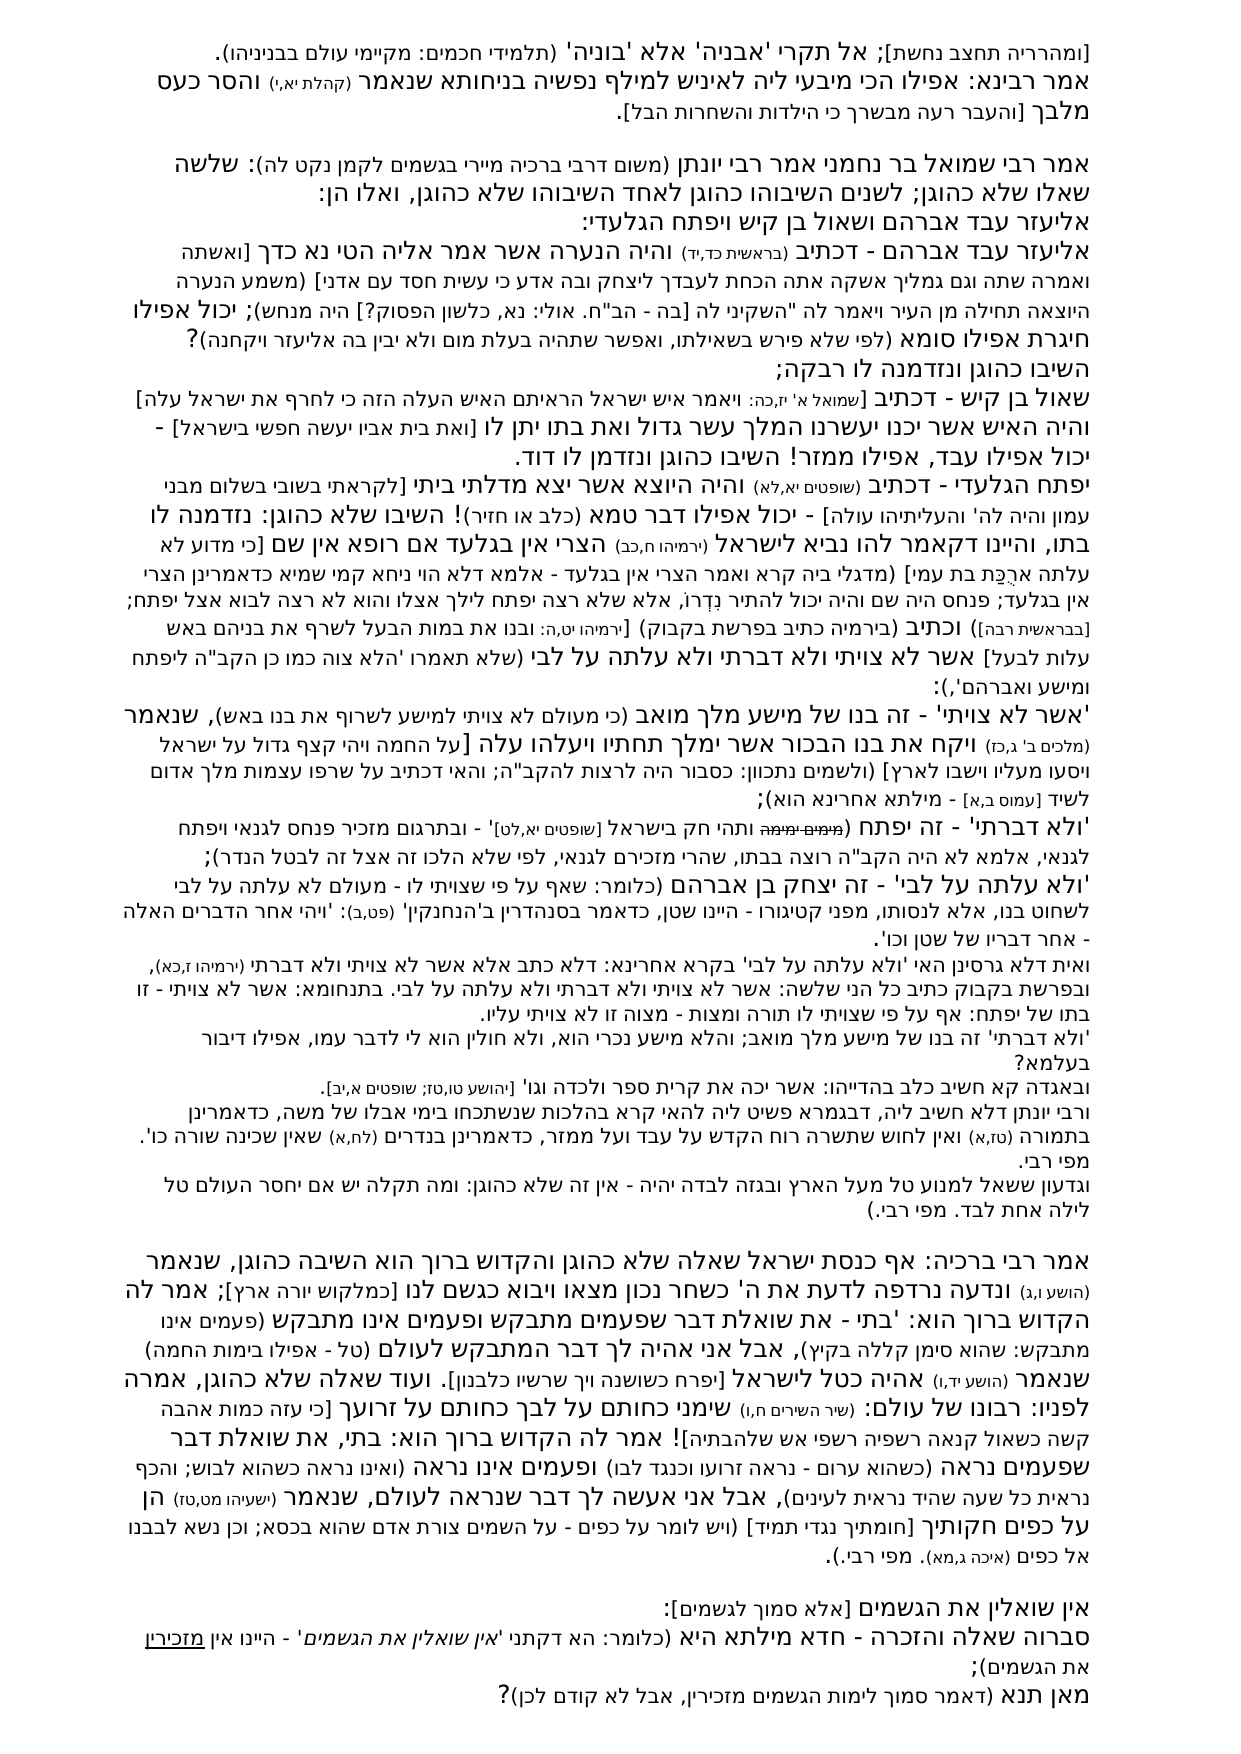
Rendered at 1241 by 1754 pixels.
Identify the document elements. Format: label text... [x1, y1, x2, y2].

text יפתח הגלעדי - דכתיב (שופטים יא,לא) והיה היוצא אשר יצא מדלתי ביתי [לקראתי בשובי בשלום מבני עמון והיה לה' והעליתיהו עולה] - יכול אפילו דבר טמא (כלב או חזיר)! השיבו שלא כהוגן: נזדמנה לו בתו, והיינו דקאמר להו נביא לישראל (ירמיהו ח,כב) הצרי אין בגלעד אם רופא אין שם [כי מדוע לא עלתה ארֻכַּת בת עמי] (מדגלי ביה קרא ואמר הצרי אין בגלעד - אלמא דלא הוי ניחא קמי שמיא כדאמרינן הצרי אין בגלעד; פנחס היה שם והיה יכול להתיר נִדְרוֹ, אלא שלא רצה יפתח לילך אצלו והוא לא רצה לבוא אצל יפתח; [בבראשית רבה]) וכתיב (בירמיה כתיב בפרשת בקבוק) [ירמיהו יט,ה: ובנו את במות הבעל לשרף את בניהם באש עלות לבעל] אשר לא צויתי ולא דברתי ולא עלתה על לבי (שלא תאמרו 'הלא צוה כמו כן הקב"ה ליפתח ומישע ואברהם',): [120, 471, 1090, 700]
text אמר רבי שמואל בר נחמני אמר רבי יונתן (משום דרבי ברכיה מיירי בגשמים לקמן נקט לה): שלשה שאלו שלא כהוגן; לשנים השיבוהו כהוגן לאחד השיבוהו שלא כהוגן, ואלו הן: [120, 149, 1090, 208]
text ואית דלא גרסינן האי 'ולא עלתה על לבי' בקרא אחרינא: דלא כתב אלא אשר לא צויתי ולא דברתי (ירמיהו ז,כא), ובפרשת בקבוק כתיב כל הני שלשה: אשר לא צויתי ולא דברתי ולא עלתה על לבי. בתנחומא: אשר לא צויתי - זו בתו של יפתח: אף על פי שצויתי לו תורה ומצות - מצוה זו לא צויתי עליו. [120, 953, 1090, 1026]
text אמר רבינא: אפילו הכי מיבעי ליה לאיניש למילף נפשיה בניחותא שנאמר (קהלת יא,י) והסר כעס מלבך [והעבר רעה מבשרך כי הילדות והשחרות הבל]. [120, 67, 1090, 125]
text אין שואלין את הגשמים [אלא סמוך לגשמים]: [120, 1594, 1090, 1623]
text 'ולא דברתי' זה בנו של מישע מלך מואב; והלא מישע נכרי הוא, ולא חולין הוא לי לדבר עמו, אפילו דיבור בעלמא? [120, 1026, 1090, 1075]
text אליעזר עבד אברהם - דכתיב (בראשית כד,יד) והיה הנערה אשר אמר אליה הטי נא כדך [ואשתה ואמרה שתה וגם גמליך אשקה אתה הכחת לעבדך ליצחק ובה אדע כי עשית חסד עם אדני] (משמע הנערה היוצאה תחילה מן העיר ויאמר לה "השקיני לה [בה - הב"ח. אולי: נא, כלשון הפסוק?] היה מנחש); יכול אפילו חיגרת אפילו סומא (לפי שלא פירש בשאילתו, ואפשר שתהיה בעלת מום ולא יבין בה אליעזר ויקחנה)? השיבו כהוגן ונזדמנה לו רבקה; [120, 237, 1090, 383]
text מאן תנא (דאמר סמוך לימות הגשמים מזכירין, אבל לא קודם לכן)? [120, 1681, 1090, 1709]
text אמר רבי ברכיה: אף כנסת ישראל שאלה שלא כהוגן והקדוש ברוך הוא השיבה כהוגן, שנאמר (הושע ו,ג) ונדעה נרדפה לדעת את ה' כשחר נכון מצאו ויבוא כגשם לנו [כמלקוש יורה ארץ]; אמר לה הקדוש ברוך הוא: 'בתי - את שואלת דבר שפעמים מתבקש ופעמים אינו מתבקש (פעמים אינו מתבקש: שהוא סימן קללה בקיץ), אבל אני אהיה לך דבר המתבקש לעולם (טל - אפילו בימות החמה) שנאמר (הושע יד,ו) אהיה כטל לישראל [יפרח כשושנה ויך שרשיו כלבנון]. ועוד שאלה שלא כהוגן, אמרה לפניו: רבונו של עולם: (שיר השירים ח,ו) שימני כחותם על לבך כחותם על זרועך [כי עזה כמות אהבה קשה כשאול קנאה רשפיה רשפי אש שלהבתיה]! אמר לה הקדוש ברוך הוא: בתי, את שואלת דבר שפעמים נראה (כשהוא ערום - נראה זרועו וכנגד לבו) ופעמים אינו נראה (ואינו נראה כשהוא לבוש; והכף נראית כל שעה שהיד נראית לעינים), אבל אני אעשה לך דבר שנראה לעולם, שנאמר (ישעיהו מט,טז) הן על כפים חקותיך [חומתיך נגדי תמיד] (ויש לומר על כפים - על השמים צורת אדם שהוא בכסא; וכן נשא לבבנו אל כפים (איכה ג,מא). מפי רבי.). [120, 1246, 1090, 1570]
text וגדעון ששאל למנוע טל מעל הארץ ובגזה לבדה יהיה - אין זה שלא כהוגן: ומה תקלה יש אם יחסר העולם טל לילה אחת לבד. מפי רבי.) [120, 1173, 1090, 1222]
text סברוה שאלה והזכרה - חדא מילתא היא (כלומר: הא דקתני 'אין שואלין את הגשמים' - היינו אין מזכירין את הגשמים); [120, 1623, 1090, 1681]
text אליעזר עבד אברהם ושאול בן קיש ויפתח הגלעדי: [120, 208, 1090, 237]
text ורבי יונתן דלא חשיב ליה, דבגמרא פשיט ליה להאי קרא בהלכות שנשתכחו בימי אבלו של משה, כדאמרינן בתמורה (טז,א) ואין לחוש שתשרה רוח הקדש על עבד ועל ממזר, כדאמרינן בנדרים (לח,א) שאין שכינה שורה כו'. מפי רבי. [120, 1100, 1090, 1173]
text [ומהרריה תחצב נחשת]; אל תקרי 'אבניה' אלא 'בוניה' (תלמידי חכמים: מקיימי עולם בבניניהו). [120, 37, 1090, 67]
text ובאגדה קא חשיב כלב בהדייהו: אשר יכה את קרית ספר ולכדה וגו' [יהושע טו,טז; שופטים א,יב]. [120, 1075, 1090, 1100]
text 'אשר לא צויתי' - זה בנו של מישע מלך מואב (כי מעולם לא צויתי למישע לשרוף את בנו באש), שנאמר (מלכים ב' ג,כז) ויקח את בנו הבכור אשר ימלך תחתיו ויעלהו עלה [על החמה ויהי קצף גדול על ישראל ויסעו מעליו וישבו לארץ] (ולשמים נתכוון: כסבור היה לרצות להקב"ה; והאי דכתיב על שרפו עצמות מלך אדום לשיד [עמוס ב,א] - מילתא אחרינא הוא); [120, 700, 1090, 812]
text 'ולא עלתה על לבי' - זה יצחק בן אברהם (כלומר: שאף על פי שצויתי לו - מעולם לא עלתה על לבי לשחוט בנו, אלא לנסותו, מפני קטיגורו - היינו שטן, כדאמר בסנהדרין ב'הנחנקין' (פט,ב): 'ויהי אחר הדברים האלה - אחר דבריו של שטן וכו'. [120, 870, 1090, 953]
text שאול בן קיש - דכתיב [שמואל א' יז,כה: ויאמר איש ישראל הראיתם האיש העלה הזה כי לחרף את ישראל עלה] והיה האיש אשר יכנו יעשרנו המלך עשר גדול ואת בתו יתן לו [ואת בית אביו יעשה חפשי בישראל] - יכול אפילו עבד, אפילו ממזר! השיבו כהוגן ונזדמן לו דוד. [120, 383, 1090, 471]
text 'ולא דברתי' - זה יפתח (מימים ימימה ותהי חק בישראל [שופטים יא,לט]' - ובתרגום מזכיר פנחס לגנאי ויפתח לגנאי, אלמא לא היה הקב"ה רוצה בבתו, שהרי מזכירם לגנאי, לפי שלא הלכו זה אצל זה לבטל הנדר); [120, 812, 1090, 870]
